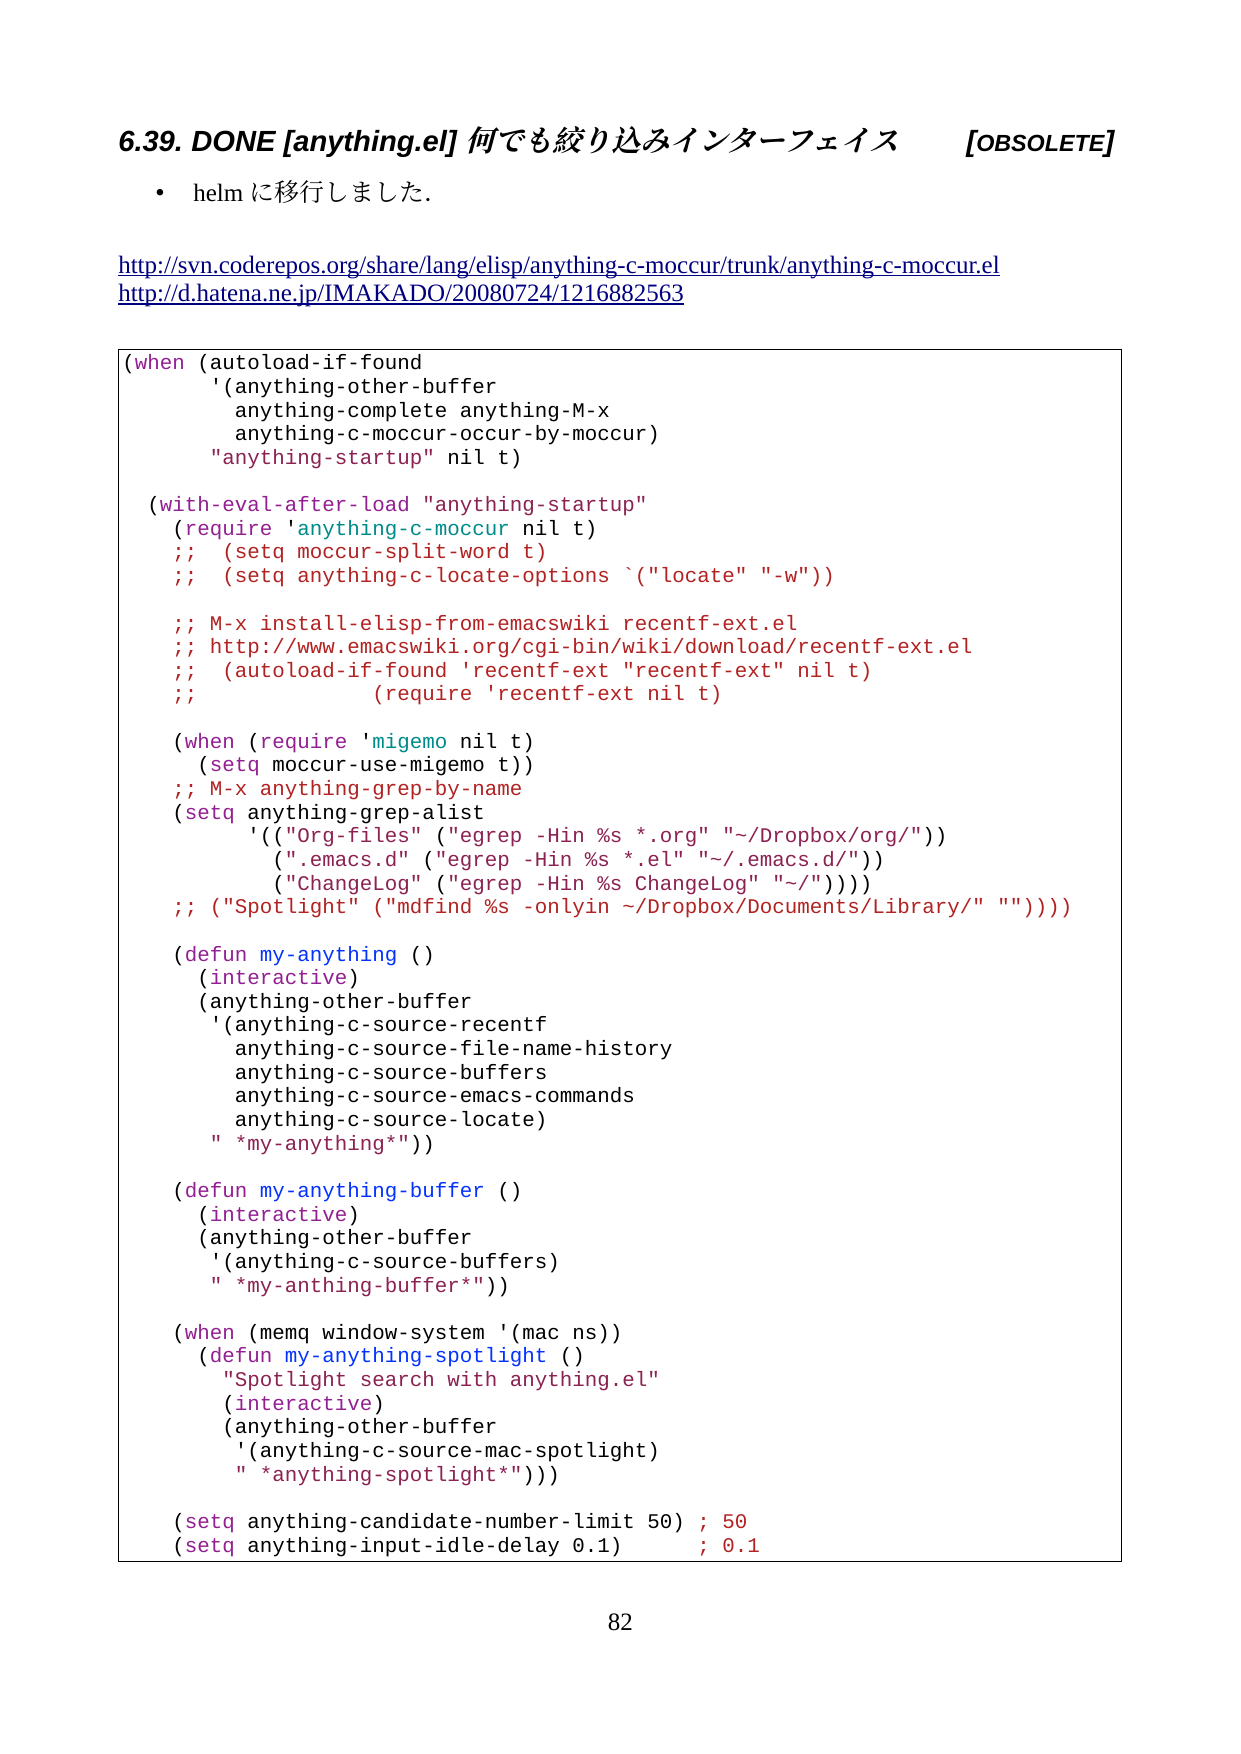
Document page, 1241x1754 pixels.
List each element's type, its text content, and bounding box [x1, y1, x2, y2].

text (setq moccur-use-migemo t)) [119, 750, 1121, 774]
text (anything-other-buffer [119, 1223, 1121, 1247]
list helm に移行しました． [156, 172, 1122, 237]
text (defun my-anything () [119, 939, 1121, 963]
text '(("Org-files" ("egrep -Hin %s *.org" "~/Dropbox/org/")) [119, 821, 1121, 845]
text (setq anything-input-idle-delay 0.1) ; 0.1 [119, 1531, 1121, 1561]
text '(anything-c-source-mac-spotlight) [119, 1436, 1121, 1460]
text anything-c-moccur-occur-by-moccur) [119, 419, 1121, 443]
text anything-c-source-buffers [119, 1058, 1121, 1081]
text (setq anything-grep-alist [119, 798, 1121, 821]
text anything-c-source-file-name-history [119, 1034, 1121, 1058]
text (interactive) [119, 1200, 1121, 1223]
text (require 'anything-c-moccur nil t) [119, 514, 1121, 538]
text ;; http://www.emacswiki.org/cgi-bin/wiki/download/recentf-ext.el [119, 632, 1121, 656]
text http://svn.coderepos.org/share/lang/elisp/anything-c-moccur/trunk/anything-c-moccur.el http://d.hatena.ne.jp/IMAKADO/20080724/1216882563 [118, 250, 1122, 336]
text '(anything-other-buffer [119, 372, 1121, 396]
text anything-c-source-locate) [119, 1105, 1121, 1129]
text ;; ("Spotlight" ("mdfind %s -onlyin ~/Dropbox/Documents/Library/" "")))) [119, 892, 1121, 916]
text " *my-anything*")) [119, 1129, 1121, 1152]
text (anything-other-buffer [119, 987, 1121, 1011]
text ;; M-x anything-grep-by-name [119, 774, 1121, 798]
text (interactive) [119, 963, 1121, 987]
text "anything-startup" nil t) [119, 443, 1121, 467]
text ;; (setq anything-c-locate-options `("locate" "-w")) [119, 561, 1121, 585]
text ;; (autoload-if-found 'recentf-ext "recentf-ext" nil t) [119, 656, 1121, 679]
subtitle DONE [anything.el] 何でも絞り込みインターフェイス [obsolete] [118, 118, 1122, 160]
text (setq anything-candidate-number-limit 50) ; 50 [119, 1507, 1121, 1531]
text (defun my-anything-spotlight () [119, 1342, 1121, 1365]
text (".emacs.d" ("egrep -Hin %s *.el" "~/.emacs.d/")) [119, 845, 1121, 869]
text ;; M-x install-elisp-from-emacswiki recentf-ext.el [119, 608, 1121, 632]
text anything-complete anything-M-x [119, 396, 1121, 419]
text (when (autoload-if-found [119, 350, 1121, 372]
text ;; (setq moccur-split-word t) [119, 538, 1121, 561]
text (with-eval-after-load "anything-startup" [119, 490, 1121, 514]
text (when (require 'migemo nil t) [119, 727, 1121, 750]
text (when (memq window-system '(mac ns)) [119, 1318, 1121, 1342]
text '(anything-c-source-recentf [119, 1011, 1121, 1034]
text ("ChangeLog" ("egrep -Hin %s ChangeLog" "~/")))) [119, 869, 1121, 892]
text (defun my-anything-buffer () [119, 1176, 1121, 1200]
text " *my-anthing-buffer*")) [119, 1271, 1121, 1294]
text (anything-other-buffer [119, 1412, 1121, 1436]
text "Spotlight search with anything.el" [119, 1365, 1121, 1389]
text ;; (require 'recentf-ext nil t) [119, 679, 1121, 703]
text " *anything-spotlight*"))) [119, 1460, 1121, 1483]
text '(anything-c-source-buffers) [119, 1247, 1121, 1271]
text anything-c-source-emacs-commands [119, 1081, 1121, 1105]
text (interactive) [119, 1389, 1121, 1412]
